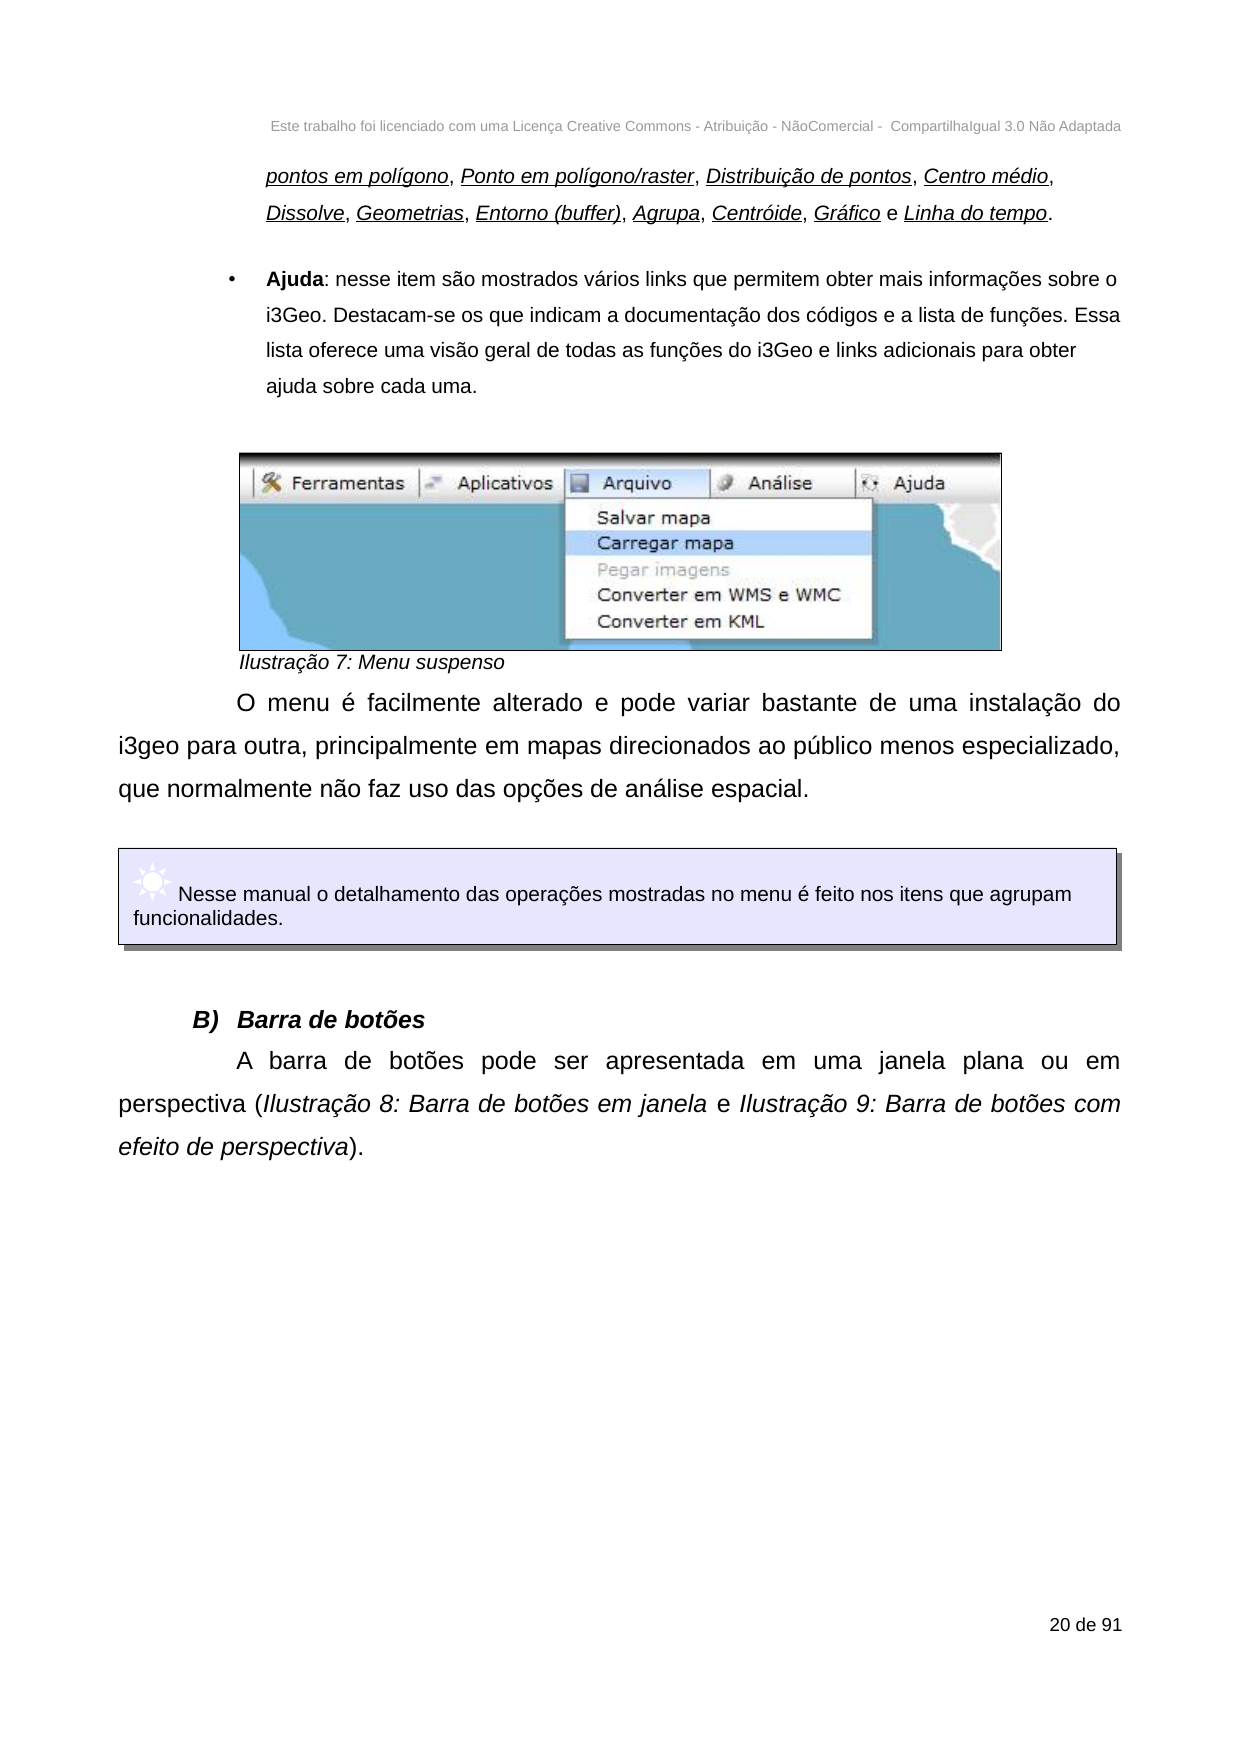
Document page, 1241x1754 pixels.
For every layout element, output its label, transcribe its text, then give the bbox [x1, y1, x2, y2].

list Ajuda: nesse item são mostrados vários links que permitem obter mais informações sobre o i3Geo. Destacam-se os que indicam a documentação dos códigos e a lista de funções. Essa lista oferece uma visão geral de todas as funções do i3Geo e links adicionais para obter ajuda sobre cada uma. [228, 266, 1122, 398]
subtitle Barra de botões [163, 1005, 1122, 1034]
text Nesse manual o detalhamento das operações mostradas no menu é feito nos itens que agrupam funcionalidades. [119, 849, 1116, 944]
picture [149, 862, 156, 871]
picture [133, 879, 141, 885]
picture [138, 872, 167, 896]
picture [149, 893, 156, 902]
picture [164, 879, 173, 885]
picture [158, 868, 167, 876]
list pontos em polígono, Ponto em polígono/raster, Distribuição de pontos, Centro médio, Dissolve, Geometrias, Entorno (buffer), Agrupa, Centróide, Gráfico e Linha do tempo. [228, 164, 1122, 224]
picture [240, 454, 1001, 650]
text O menu é facilmente alterado e pode variar bastante de uma instalação do i3geo para outra, principalmente em mapas direcionados ao público menos especializado, que normalmente não faz uso das opções de análise espacial. [118, 440, 1122, 803]
picture [138, 868, 147, 876]
text Ilustração 7: Menu suspenso [239, 651, 1001, 674]
text A barra de botões pode ser apresentada em uma janela plana ou em perspectiva (Ilustração 8: Barra de botões em janela e Ilustração 9: Barra de botões com efeito de perspectiva). [118, 1046, 1122, 1161]
